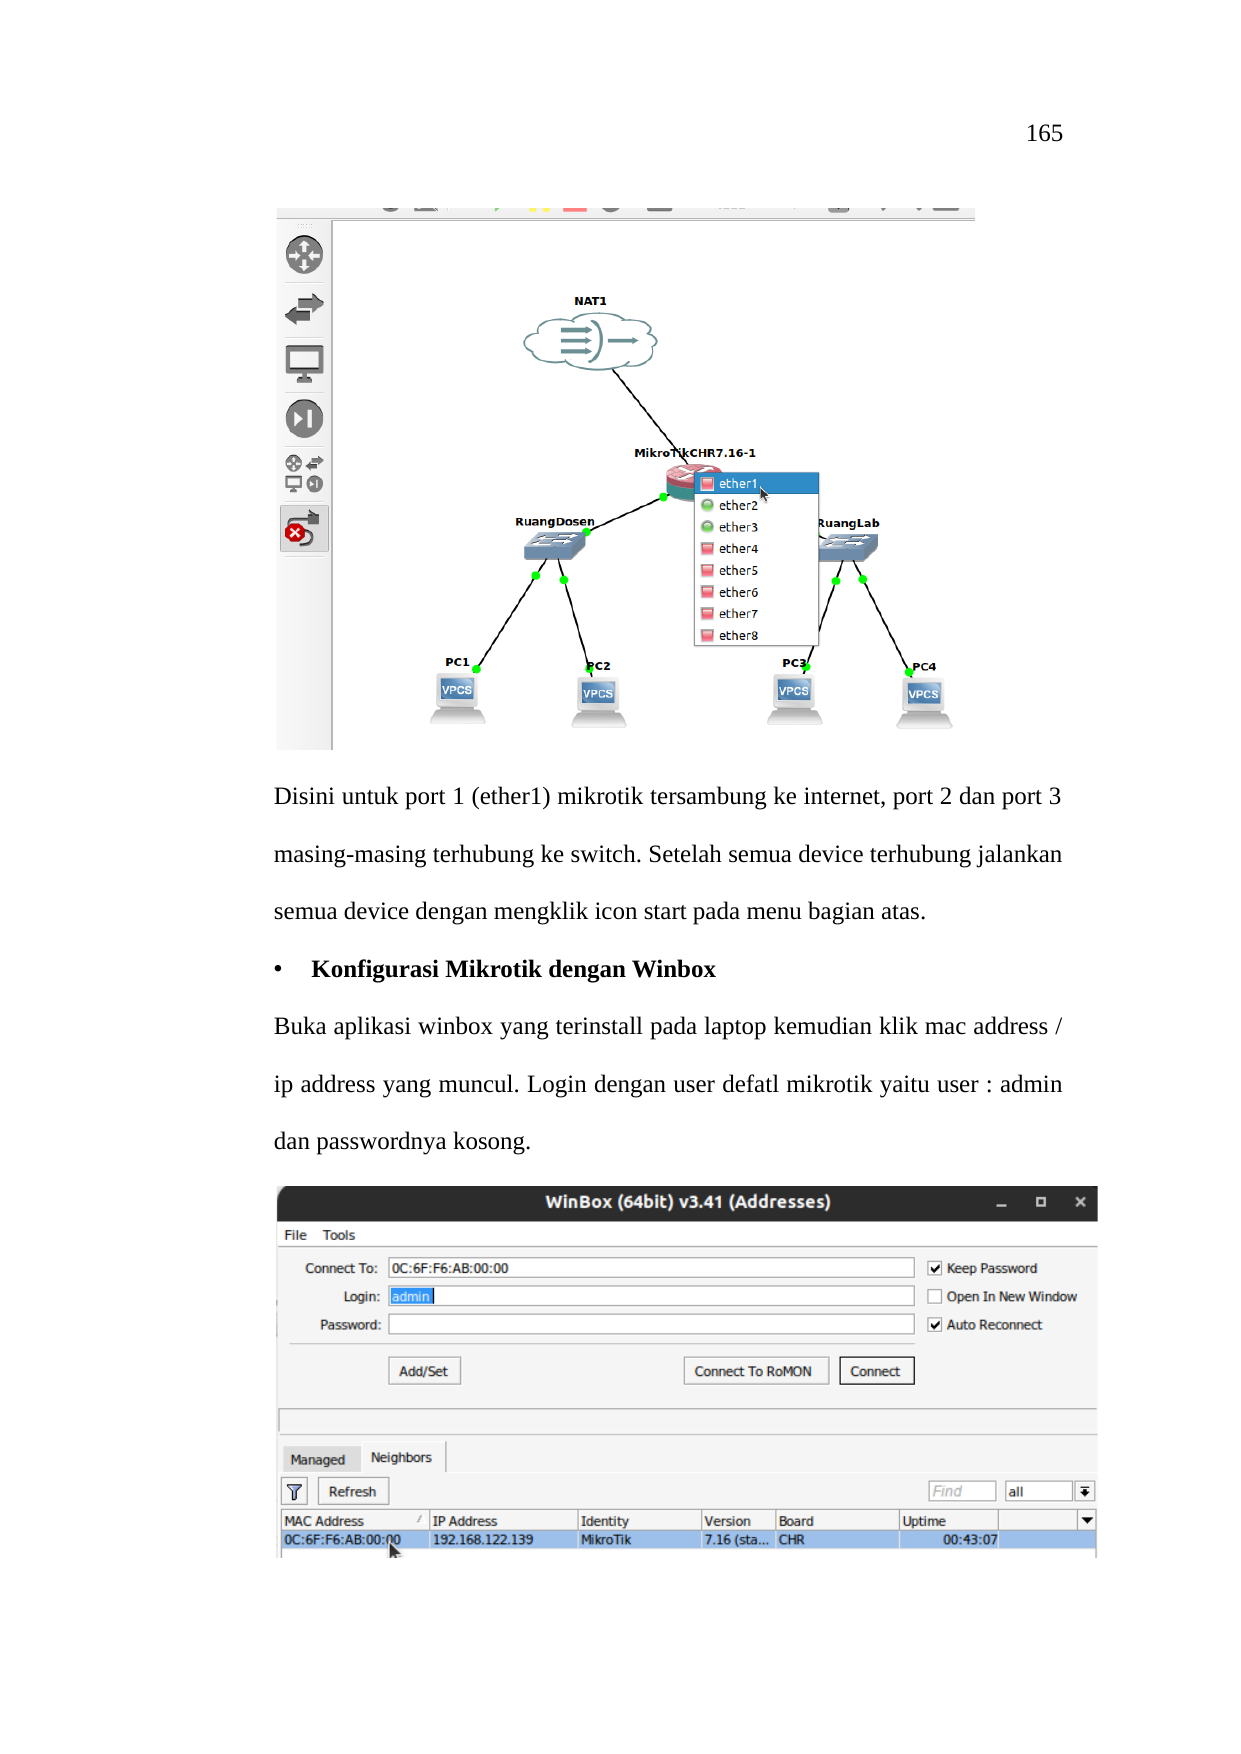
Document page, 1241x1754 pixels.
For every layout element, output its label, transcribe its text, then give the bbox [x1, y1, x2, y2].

list Konfigurasi Mikrotik dengan Winbox [274, 954, 1063, 983]
list Disini untuk port 1 (ether1) mikrotik tersambung ke internet, port 2 dan port 3 masing-masing terhubung ke switch. Setelah semua device terhubung jalankan semua device dengan mengklik icon start pada menu bagian atas. [236, 781, 1063, 925]
picture [276, 1186, 1098, 1558]
picture [276, 208, 976, 750]
list Buka aplikasi winbox yang terinstall pada laptop kemudian klik mac address / ip address yang muncul. Login dengan user defatl mikrotik yaitu user : admin dan passwordnya kosong. [236, 1011, 1063, 1155]
